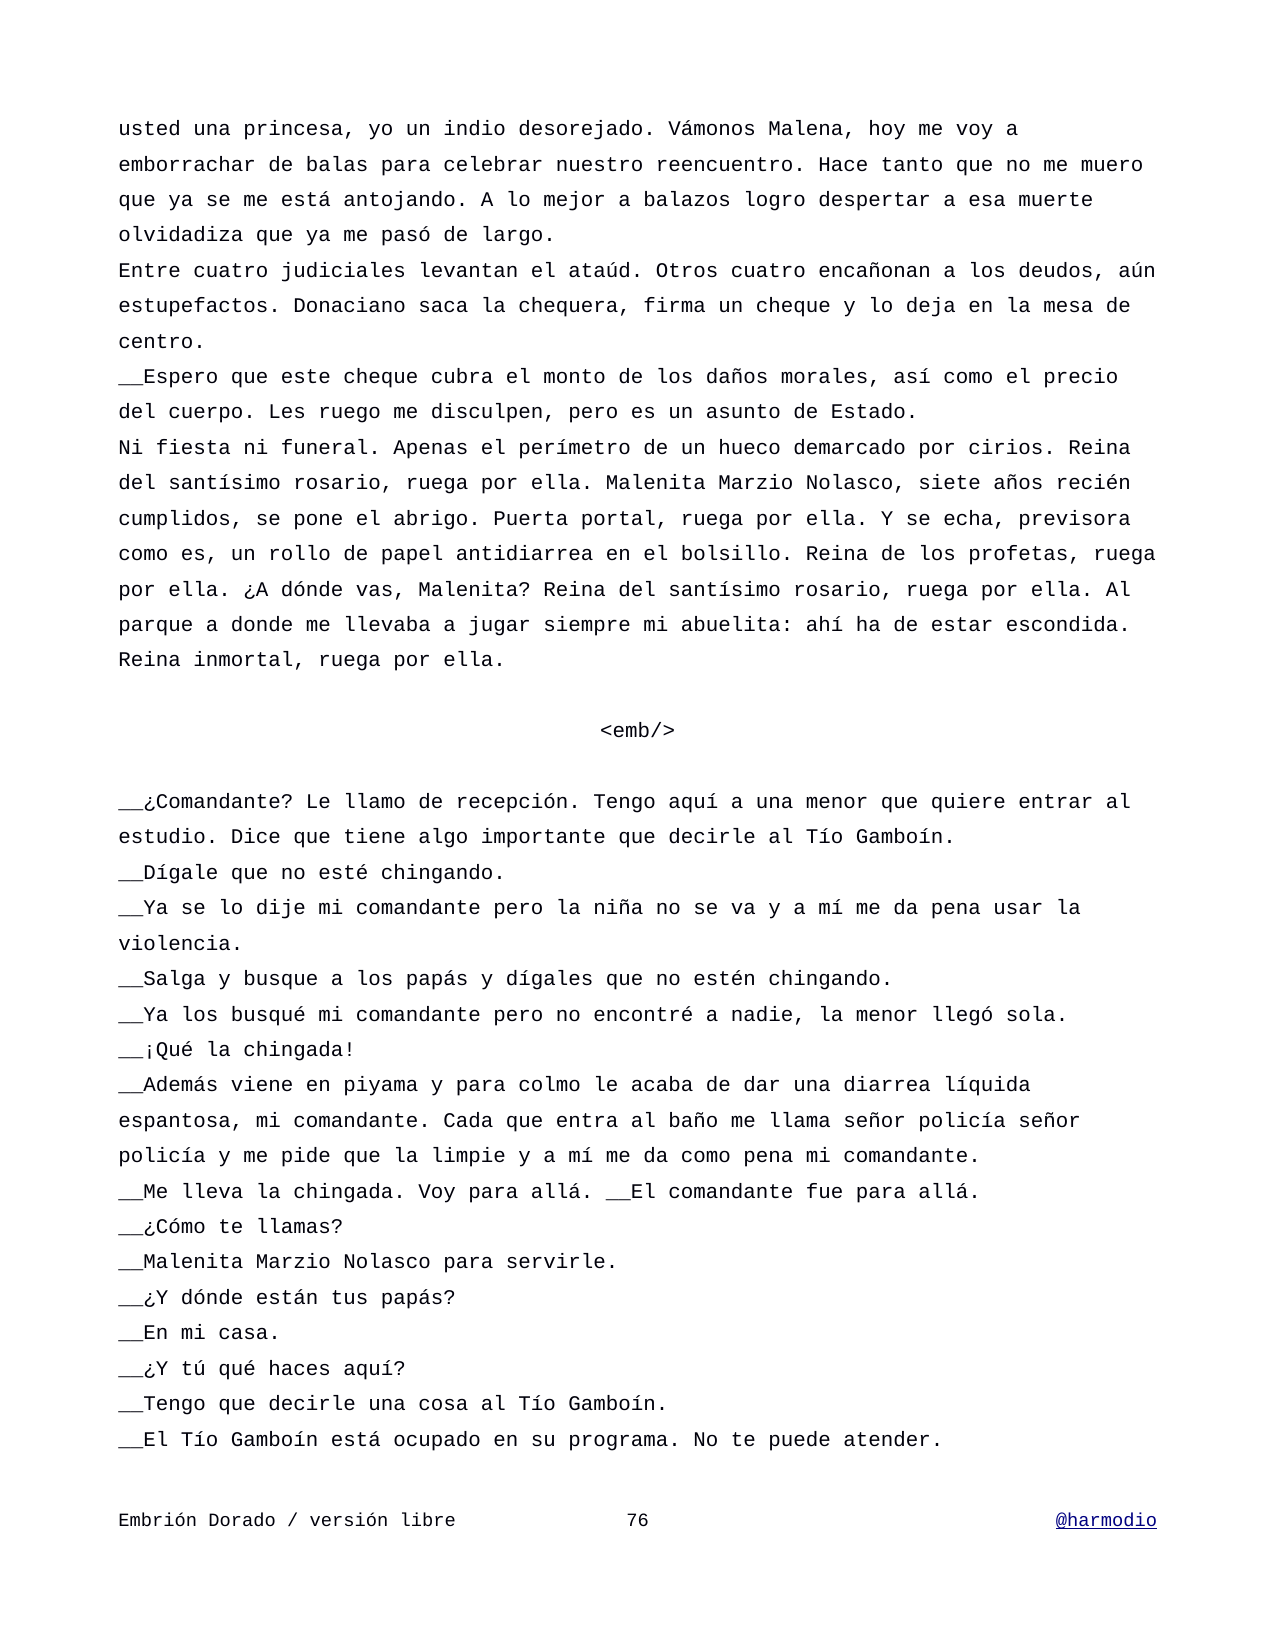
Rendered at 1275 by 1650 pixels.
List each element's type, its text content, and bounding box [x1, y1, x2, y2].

text __Dígale que no esté chingando. [118, 862, 1157, 886]
text __¿Cómo te llamas? [118, 1216, 1157, 1240]
text Entre cuatro judiciales levantan el ataúd. Otros cuatro encañonan a los deudos, aún estupefactos. Donaciano saca la chequera, firma un cheque y lo deja en la mesa de centro. [118, 260, 1157, 354]
text __¿Comandante? Le llamo de recepción. Tengo aquí a una menor que quiere entrar al estudio. Dice que tiene algo importante que decirle al Tío Gamboín. [118, 791, 1157, 850]
text Ni fiesta ni funeral. Apenas el perímetro de un hueco demarcado por cirios. Reina del santísimo rosario, ruega por ella. Malenita Marzio Nolasco, siete años recién cumplidos, se pone el abrigo. Puerta portal, ruega por ella. Y se echa, previsora como es, un rollo de papel antidiarrea en el bolsillo. Reina de los profetas, ruega por ella. ¿A dónde vas, Malenita? Reina del santísimo rosario, ruega por ella. Al parque a donde me llevaba a jugar siempre mi abuelita: ahí ha de estar escondida. Reina inmortal, ruega por ella. [118, 437, 1157, 673]
text __¡Qué la chingada! [118, 1039, 1157, 1063]
text __Salga y busque a los papás y dígales que no estén chingando. [118, 968, 1157, 992]
text usted una princesa, yo un indio desorejado. Vámonos Malena, hoy me voy a emborrachar de balas para celebrar nuestro reencuentro. Hace tanto que no me muero que ya se me está antojando. A lo mejor a balazos logro despertar a esa muerte olvidadiza que ya me pasó de largo. [118, 118, 1157, 248]
text __Malenita Marzio Nolasco para servirle. [118, 1251, 1157, 1275]
text __Tengo que decirle una cosa al Tío Gamboín. [118, 1393, 1157, 1417]
text __Me lleva la chingada. Voy para allá. __El comandante fue para allá. [118, 1181, 1157, 1204]
text __Ya los busqué mi comandante pero no encontré a nadie, la menor llegó sola. [118, 1003, 1157, 1027]
text __Ya se lo dije mi comandante pero la niña no se va y a mí me da pena usar la violencia. [118, 897, 1157, 956]
text __El Tío Gamboín está ocupado en su programa. No te puede atender. [118, 1428, 1157, 1452]
text __¿Y tú qué haces aquí? [118, 1358, 1157, 1381]
text __Espero que este cheque cubra el monto de los daños morales, así como el precio del cuerpo. Les ruego me disculpen, pero es un asunto de Estado. [118, 366, 1157, 425]
text __Además viene en piyama y para colmo le acaba de dar una diarrea líquida espantosa, mi comandante. Cada que entra al baño me llama señor policía señor policía y me pide que la limpie y a mí me da como pena mi comandante. [118, 1074, 1157, 1169]
text __¿Y dónde están tus papás? [118, 1287, 1157, 1311]
text <emb/> [118, 720, 1157, 744]
text __En mi casa. [118, 1322, 1157, 1346]
